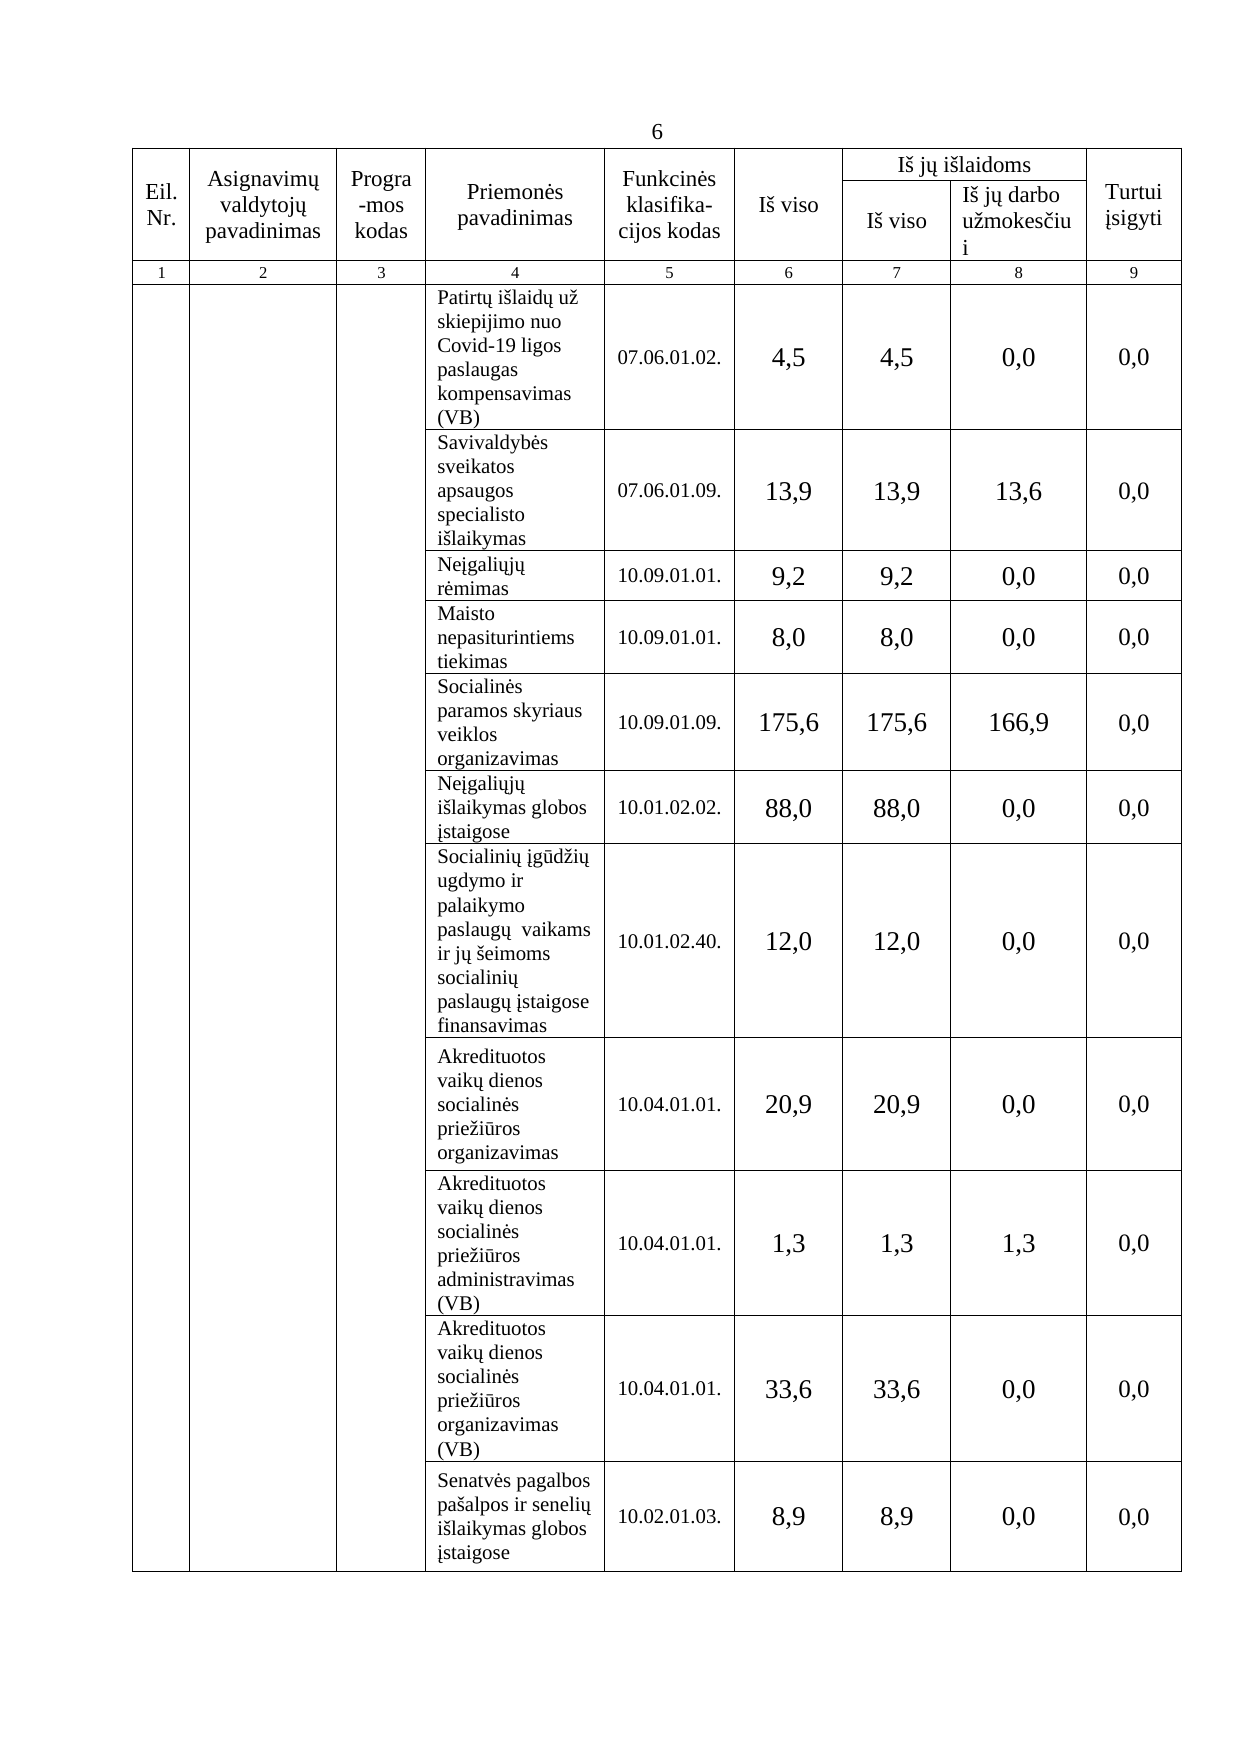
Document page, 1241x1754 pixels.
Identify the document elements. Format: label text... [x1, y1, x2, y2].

table_cell Senatvės pagalbos pašalpos ir senelių išlaikymas globos įstaigose [426, 1462, 604, 1571]
table_header Iš jų išlaidoms [843, 149, 1086, 180]
table_header Asignavimų valdytojų pavadinimas [190, 149, 336, 260]
table_cell 0,0 [1087, 771, 1181, 843]
table_cell Neįgaliųjų rėmimas [426, 551, 604, 599]
table_cell 13,9 [735, 430, 842, 550]
table_cell 9 [1087, 261, 1181, 284]
table_cell 3 [337, 261, 425, 284]
table_cell 0,0 [1087, 601, 1181, 673]
table_cell 88,0 [843, 771, 950, 843]
table_cell 5 [605, 261, 734, 284]
table_cell Akredituotos vaikų dienos socialinės priežiūros organizavimas [426, 1038, 604, 1170]
table_header Priemonės pavadinimas [426, 149, 604, 260]
table_cell 33,6 [843, 1316, 950, 1461]
table_cell 0,0 [1087, 1038, 1181, 1170]
table_header Iš viso [735, 149, 842, 260]
table_cell 07.06.01.09. [605, 430, 734, 550]
table_cell 88,0 [735, 771, 842, 843]
table_cell 0,0 [951, 601, 1086, 673]
table_cell 10.01.02.40. [605, 844, 734, 1037]
table_cell 0,0 [1087, 1316, 1181, 1461]
table_cell 0,0 [951, 551, 1086, 599]
table_cell 10.04.01.01. [605, 1316, 734, 1461]
table_cell 175,6 [735, 674, 842, 770]
table_cell 1 [133, 261, 189, 284]
table_cell 07.06.01.02. [605, 285, 734, 429]
table_cell 0,0 [1087, 551, 1181, 599]
table_header Turtui įsigyti [1087, 149, 1181, 260]
table_cell Akredituotos vaikų dienos socialinės priežiūros administravimas (VB) [426, 1171, 604, 1315]
table_cell 12,0 [843, 844, 950, 1037]
table_cell 13,6 [951, 430, 1086, 550]
table_cell [190, 285, 336, 1571]
table_cell Maisto nepasiturintiems tiekimas [426, 601, 604, 673]
table_cell 13,9 [843, 430, 950, 550]
table_cell 8,9 [735, 1462, 842, 1571]
table_cell 12,0 [735, 844, 842, 1037]
table_cell 33,6 [735, 1316, 842, 1461]
table_cell 0,0 [951, 844, 1086, 1037]
table_header Progra-mos kodas [337, 149, 425, 260]
table_cell 0,0 [951, 1462, 1086, 1571]
table_cell 1,3 [735, 1171, 842, 1315]
table_cell Socialinės paramos skyriaus veiklos organizavimas [426, 674, 604, 770]
table_cell 8 [951, 261, 1086, 284]
table_cell Savivaldybės sveikatos apsaugos specialisto išlaikymas [426, 430, 604, 550]
table_cell Iš viso [843, 181, 950, 260]
table_cell 0,0 [951, 1316, 1086, 1461]
table_cell 4,5 [843, 285, 950, 429]
table_cell 10.01.02.02. [605, 771, 734, 843]
table_cell 10.09.01.01. [605, 551, 734, 599]
table_cell 9,2 [843, 551, 950, 599]
table_cell 10.09.01.09. [605, 674, 734, 770]
table_cell [133, 285, 189, 1571]
table_cell Akredituotos vaikų dienos socialinės priežiūros organizavimas (VB) [426, 1316, 604, 1461]
table_cell 0,0 [951, 285, 1086, 429]
table_cell 10.09.01.01. [605, 601, 734, 673]
table_cell Socialinių įgūdžių ugdymo ir palaikymo paslaugų vaikams ir jų šeimoms socialinių paslaugų įstaigose finansavimas [426, 844, 604, 1037]
table_cell 9,2 [735, 551, 842, 599]
table_cell 20,9 [843, 1038, 950, 1170]
table_cell 0,0 [1087, 430, 1181, 550]
table_cell 10.02.01.03. [605, 1462, 734, 1571]
table_cell 4 [426, 261, 604, 284]
table_cell 8,0 [843, 601, 950, 673]
table_cell 0,0 [1087, 1171, 1181, 1315]
table_header Eil. Nr. [133, 149, 189, 260]
table_cell 1,3 [951, 1171, 1086, 1315]
table_cell 0,0 [951, 771, 1086, 843]
table_cell 0,0 [1087, 844, 1181, 1037]
table_cell Iš jų darbo užmokesčiui [951, 181, 1086, 260]
table_cell 4,5 [735, 285, 842, 429]
table_cell 166,9 [951, 674, 1086, 770]
table_cell 2 [190, 261, 336, 284]
table_cell Patirtų išlaidų už skiepijimo nuo Covid-19 ligos paslaugas kompensavimas (VB) [426, 285, 604, 429]
table_cell 0,0 [1087, 674, 1181, 770]
table_cell 175,6 [843, 674, 950, 770]
table_cell 10.04.01.01. [605, 1038, 734, 1170]
table_cell 6 [735, 261, 842, 284]
table_cell 0,0 [951, 1038, 1086, 1170]
table_cell 7 [843, 261, 950, 284]
table_cell 8,9 [843, 1462, 950, 1571]
table_cell 20,9 [735, 1038, 842, 1170]
table_cell 8,0 [735, 601, 842, 673]
table_cell 10.04.01.01. [605, 1171, 734, 1315]
table_cell 0,0 [1087, 285, 1181, 429]
table_cell Neįgaliųjų išlaikymas globos įstaigose [426, 771, 604, 843]
table_header Funkcinės klasifika-cijos kodas [605, 149, 734, 260]
table_cell [337, 285, 425, 1571]
table_cell 1,3 [843, 1171, 950, 1315]
table_cell 0,0 [1087, 1462, 1181, 1571]
